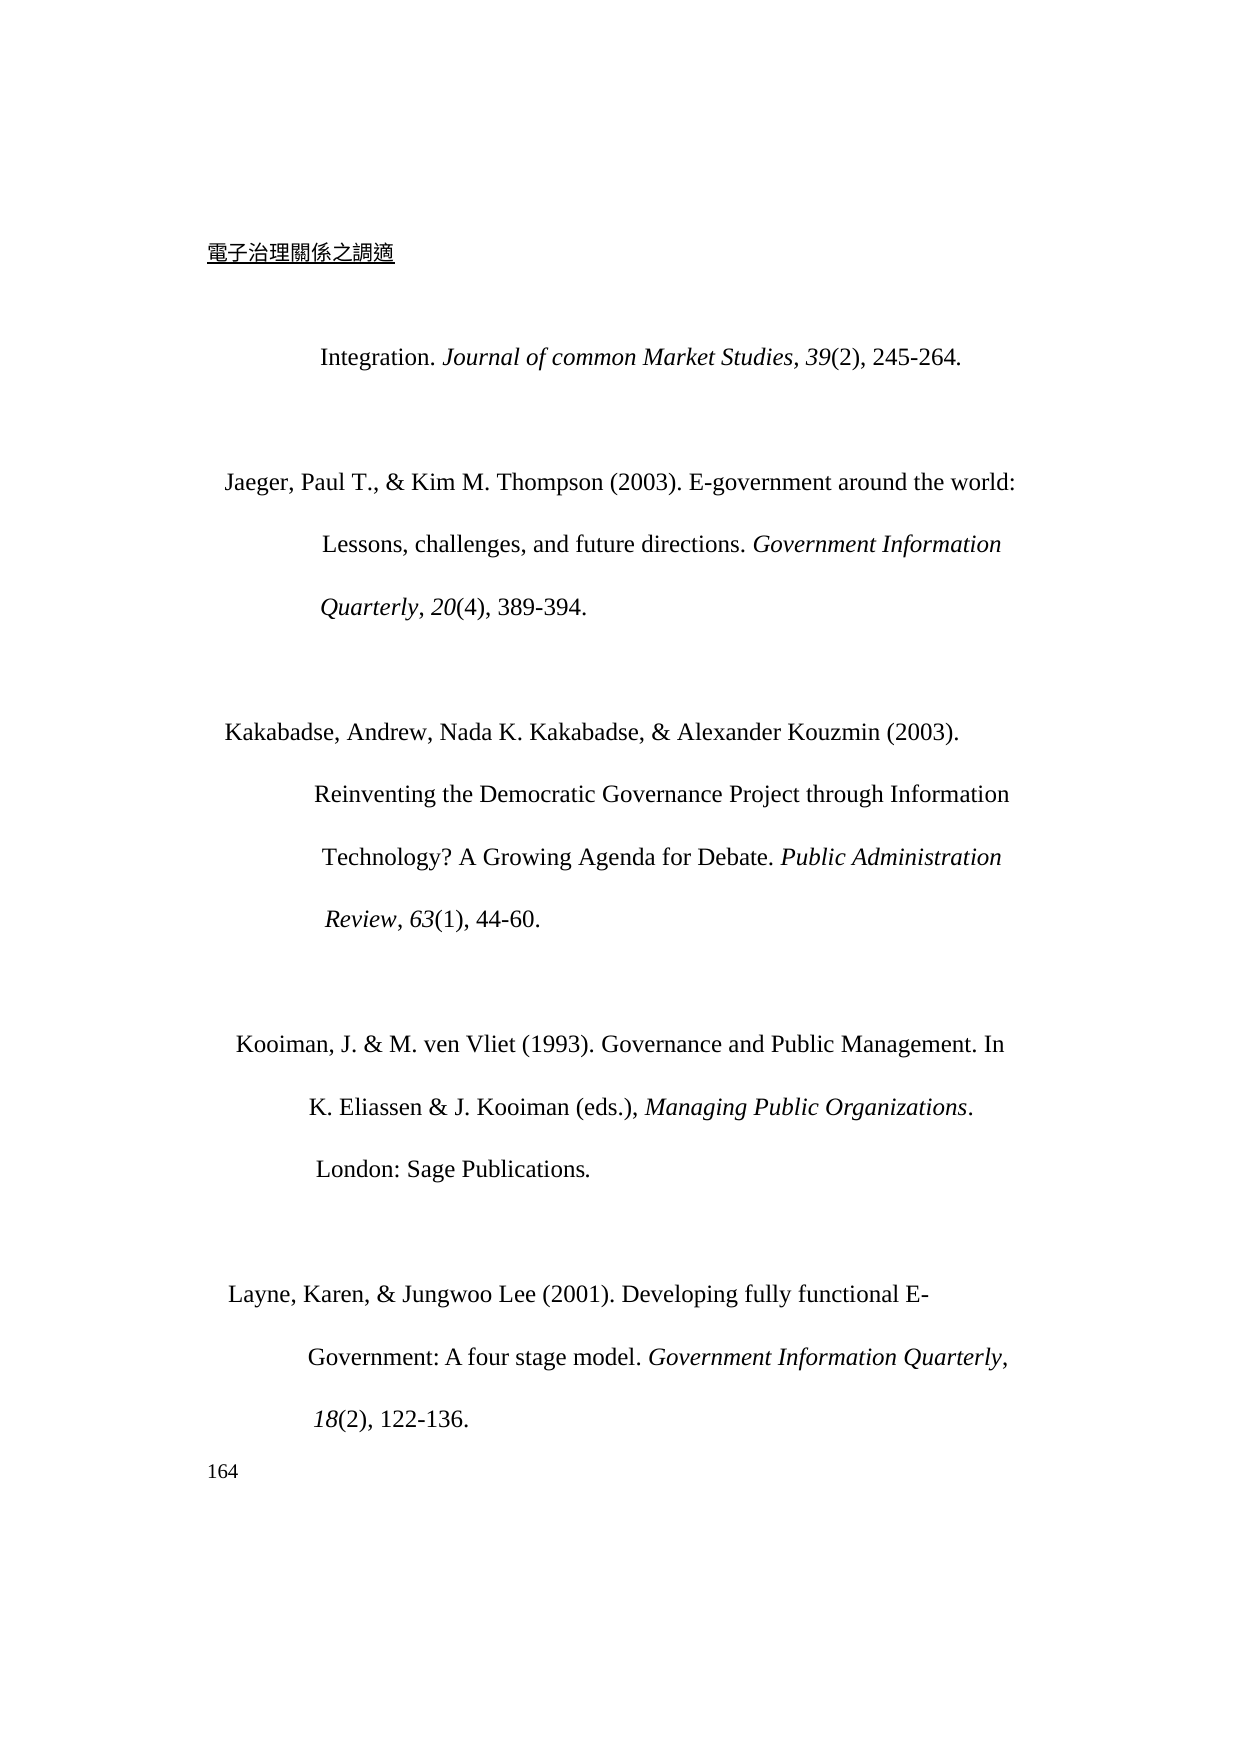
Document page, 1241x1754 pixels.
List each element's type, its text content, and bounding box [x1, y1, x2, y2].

text Layne, Karen, & Jungwoo Lee (2001). Developing fully functional E-Government: A four stage model. Government Information Quarterly, 18(2), 122-136. [224, 1252, 1016, 1439]
text Integration. Journal of common Market Studies, 39(2), 245-264. [224, 314, 1016, 377]
text Kakabadse, Andrew, Nada K. Kakabadse, & Alexander Kouzmin (2003). Reinventing the Democratic Governance Project through Information Technology? A Growing Agenda for Debate. Public Administration Review, 63(1), 44-60. [224, 689, 1016, 939]
text Jaeger, Paul T., & Kim M. Thompson (2003). E-government around the world: Lessons, challenges, and future directions. Government Information Quarterly, 20(4), 389-394. [224, 439, 1016, 627]
text Kooiman, J. & M. ven Vliet (1993). Governance and Public Management. In K. Eliassen & J. Kooiman (eds.), Managing Public Organizations. London: Sage Publications. [224, 1002, 1016, 1189]
